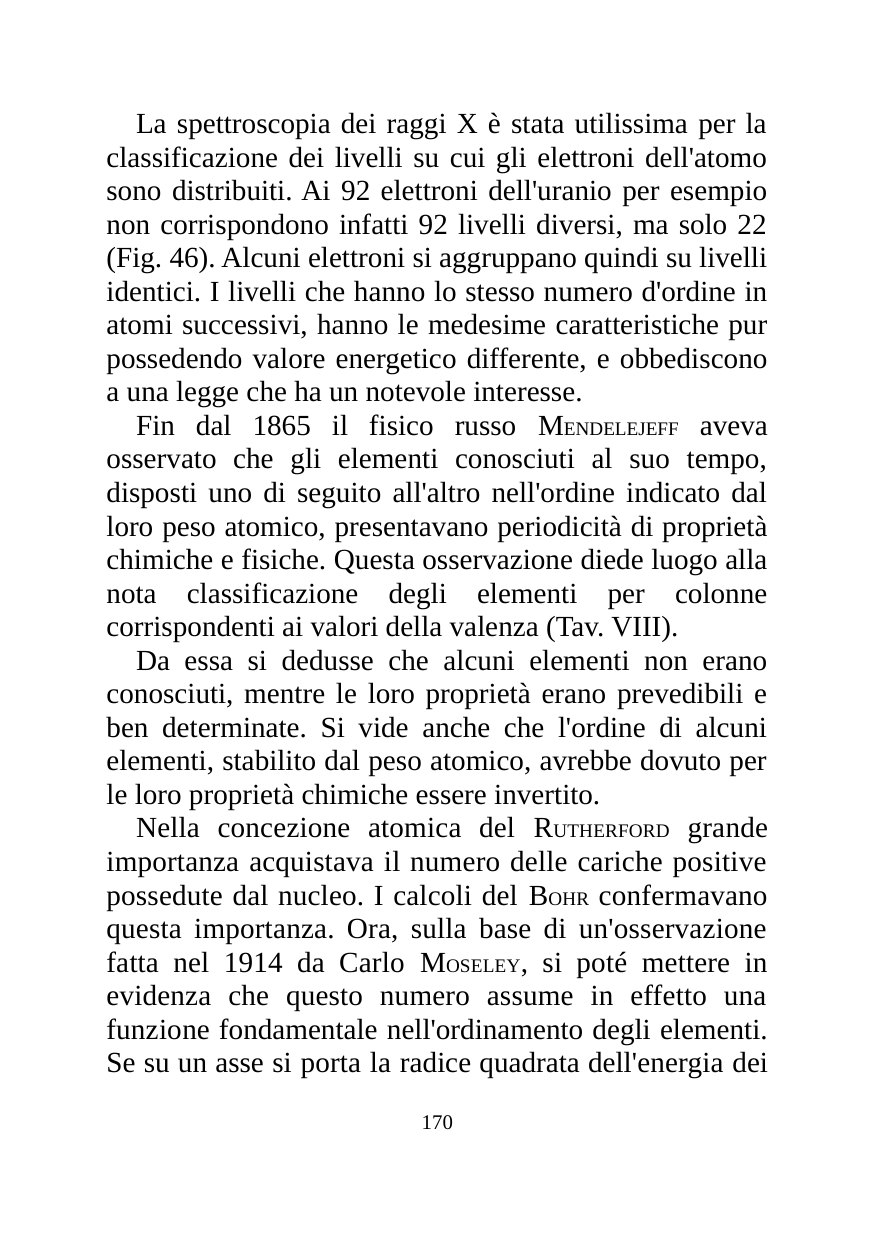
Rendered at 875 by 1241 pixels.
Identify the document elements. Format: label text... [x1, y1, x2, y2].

text Nella concezione atomica del Rutherford grande importanza acquistava il numero delle cariche positive possedute dal nucleo. I calcoli del Bohr confermavano questa importanza. Ora, sulla base di un'osservazione fatta nel 1914 da Carlo Moseley, si poté mettere in evidenza che questo numero assume in effetto una funzione fondamentale nell'ordinamento degli elementi. Se su un asse si porta la radice quadrata dell'energia dei [106, 811, 768, 1079]
text Fin dal 1865 il fisico russo Mendelejeff aveva osservato che gli elementi conosciuti al suo tempo, disposti uno di seguito all'altro nell'ordine indicato dal loro peso atomico, presentavano periodicità di proprietà chimiche e fisiche. Questa osservazione diede luogo alla nota classificazione degli elementi per colonne corrispondenti ai valori della valenza (Tav. VIII). [106, 408, 768, 643]
text Da essa si dedusse che alcuni elementi non erano conosciuti, mentre le loro proprietà erano prevedibili e ben determinate. Si vide anche che l'ordine di alcuni elementi, stabilito dal peso atomico, avrebbe dovuto per le loro proprietà chimiche essere invertito. [106, 643, 768, 811]
text La spettroscopia dei raggi X è stata utilissima per la classificazione dei livelli su cui gli elettroni dell'atomo sono distribuiti. Ai 92 elettroni dell'uranio per esempio non corrispondono infatti 92 livelli diversi, ma solo 22 (Fig. 46). Alcuni elettroni si aggruppano quindi su livelli identici. I livelli che hanno lo stesso numero d'ordine in atomi successivi, hanno le medesime caratteristiche pur possedendo valore energetico differente, e obbediscono a una legge che ha un notevole interesse. [106, 106, 768, 408]
